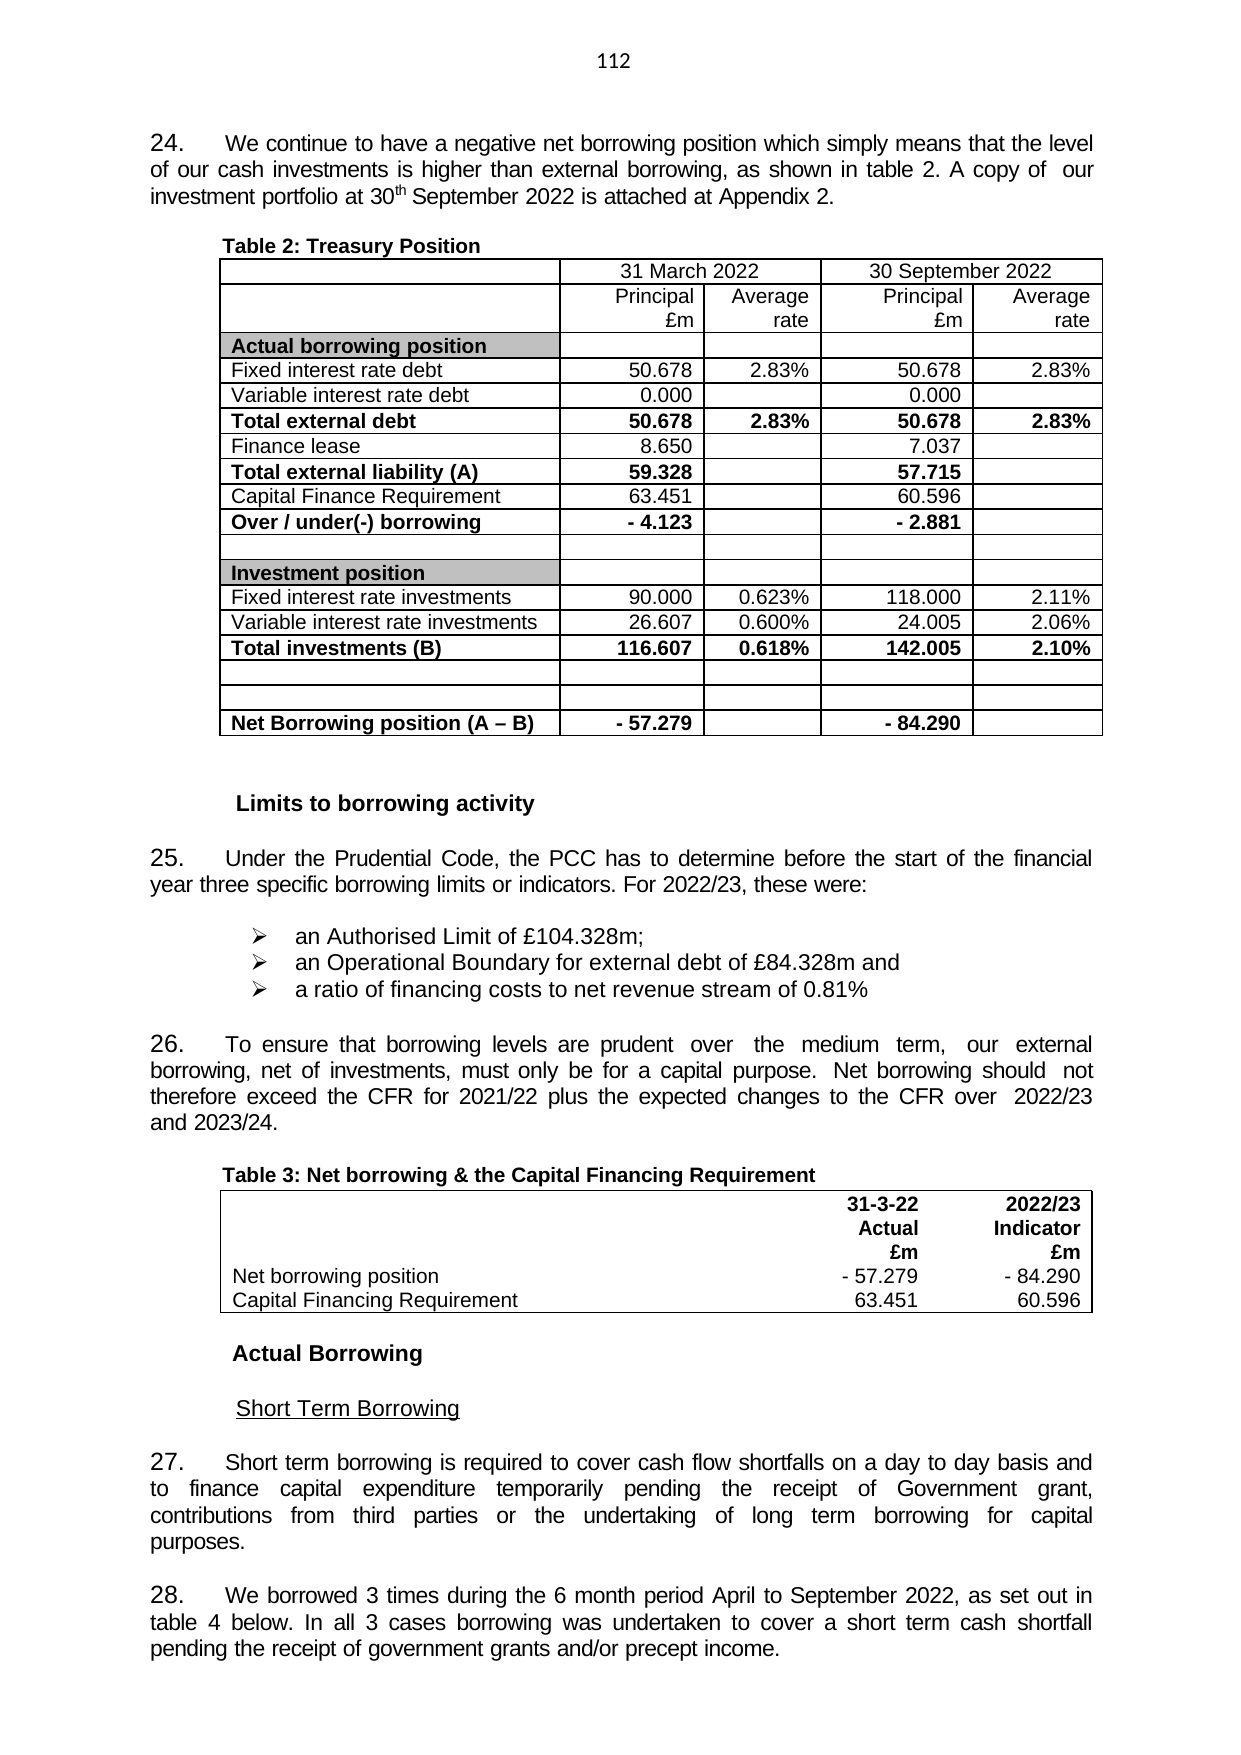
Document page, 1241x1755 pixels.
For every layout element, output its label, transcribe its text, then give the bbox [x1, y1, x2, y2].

table_cell - 2.881 [822, 510, 972, 533]
text 31-3-22 [824, 1191, 918, 1215]
text [1093, 1216, 1116, 1240]
table_cell [974, 686, 1102, 709]
table_cell [221, 686, 559, 709]
table_cell - 84.290 [822, 711, 972, 735]
list Short term borrowing is required to cover cash flow shortfalls on a day to day basis and to finance capital expenditure temporarily pending the receipt of Government grant, contributions from third parties or the undertaking of long term borrowing for capital purposes. [150, 1450, 1094, 1555]
table_cell Variable interest rate investments [221, 611, 559, 634]
table_cell [822, 686, 972, 709]
table_cell 50.678 [822, 359, 972, 382]
table_cell 142.005 [822, 636, 972, 659]
text Limits to borrowing activity [236, 790, 1085, 816]
table_cell [705, 434, 820, 458]
table_cell [974, 535, 1102, 558]
table_cell [561, 333, 703, 357]
table_cell 2.11% [974, 586, 1102, 609]
table_cell 118.000 [822, 586, 972, 609]
table_cell - 4.123 [561, 510, 703, 533]
list To ensure that borrowing levels are prudent over the medium term, our external borrowing, net of investments, must only be for a capital purpose. Net borrowing should not therefore exceed the CFR for 2021/22 plus the expected changes to the CFR over 2022/23 and 2023/24. [150, 1031, 1094, 1136]
table_cell [822, 661, 972, 684]
table_cell Principal £m [561, 285, 703, 332]
table_cell [705, 686, 820, 709]
table_cell Finance lease [221, 434, 559, 458]
table_cell 0.623% [705, 586, 820, 609]
list an Authorised Limit of £104.328m; [250, 924, 1116, 950]
table_cell Total external liability (A) [221, 459, 559, 483]
table_cell [705, 384, 820, 407]
list Under the Prudential Code, the PCC has to determine before the start of the financial year three specific borrowing limits or indicators. For 2022/23, these were: [150, 845, 1094, 898]
table_cell 8.650 [561, 434, 703, 458]
text Short Term Borrowing [236, 1395, 1116, 1421]
table_cell 50.678 [822, 409, 972, 433]
table_cell Average rate [705, 285, 820, 332]
table_cell [705, 535, 820, 558]
table_header 31 March 2022 [561, 260, 820, 283]
table_cell [221, 661, 559, 684]
table_header [221, 260, 559, 283]
text Table 3: Net borrowing & the Capital Financing Requirement [222, 1162, 820, 1186]
table_cell [561, 535, 703, 558]
list We borrowed 3 times during the 6 month period April to September 2022, as set out in table 4 below. In all 3 cases borrowing was undertaken to cover a short term cash shortfall pending the receipt of government grants and/or precept income. [150, 1583, 1094, 1662]
table_cell [974, 711, 1102, 735]
text Capital Financing Requirement 63.451 60.596 [232, 1288, 1091, 1312]
table_cell [822, 333, 972, 357]
table_cell [561, 686, 703, 709]
table_cell Fixed interest rate investments [221, 586, 559, 609]
table_cell [974, 661, 1102, 684]
table_cell [705, 485, 820, 508]
table_cell Capital Finance Requirement [221, 485, 559, 508]
table_cell Variable interest rate debt [221, 384, 559, 407]
table_cell 7.037 [822, 434, 972, 458]
table_cell 57.715 [822, 459, 972, 483]
table_cell 63.451 [561, 485, 703, 508]
table_cell Total external debt [221, 409, 559, 433]
table_cell 116.607 [561, 636, 703, 659]
table_cell 2.83% [705, 409, 820, 433]
table_cell Net Borrowing position (A – B) [221, 711, 559, 735]
text £m [824, 1240, 918, 1264]
table_cell Average rate [974, 285, 1102, 332]
table_cell [221, 535, 559, 558]
table_header 30 September 2022 [822, 260, 1102, 283]
table_cell Fixed interest rate debt [221, 359, 559, 382]
table_cell [974, 333, 1102, 357]
table_cell [974, 384, 1102, 407]
table_cell 26.607 [561, 611, 703, 634]
table_cell 2.06% [974, 611, 1102, 634]
table_cell [974, 560, 1102, 584]
table_cell [705, 459, 820, 483]
table_cell 60.596 [822, 485, 972, 508]
table_cell [974, 510, 1102, 533]
text [1093, 1191, 1116, 1215]
table_cell [974, 485, 1102, 508]
text Indicator [958, 1216, 1091, 1240]
table_cell [822, 535, 972, 558]
text £m [1051, 1240, 1091, 1264]
table_cell [822, 560, 972, 584]
table_cell 0.000 [822, 384, 972, 407]
text Actual Borrowing [232, 1340, 1116, 1366]
table_cell Principal £m [822, 285, 972, 332]
table_cell Investment position [221, 560, 559, 584]
table_cell 2.10% [974, 636, 1102, 659]
table_cell 2.83% [705, 359, 820, 382]
table_cell Actual borrowing position [221, 333, 559, 357]
text Table 2: Treasury Position [222, 234, 1116, 258]
table_cell [974, 434, 1102, 458]
table_cell 50.678 [561, 409, 703, 433]
table_cell 24.005 [822, 611, 972, 634]
text 2022/23 [971, 1191, 1091, 1215]
text Actual [824, 1216, 918, 1240]
table_cell 2.83% [974, 409, 1102, 433]
table_cell [705, 661, 820, 684]
table_cell [561, 661, 703, 684]
table_cell [705, 333, 820, 357]
table_cell [974, 459, 1102, 483]
table_cell - 57.279 [561, 711, 703, 735]
list a ratio of financing costs to net revenue stream of 0.81% [250, 976, 1116, 1002]
table_cell [221, 285, 559, 332]
text [1093, 1240, 1116, 1264]
list We continue to have a negative net borrowing position which simply means that the level of our cash investments is higher than external borrowing, as shown in table 2. A copy of our investment portfolio at 30th September 2022 is attached at Appendix 2. [150, 131, 1094, 209]
list an Operational Boundary for external debt of £84.328m and [250, 950, 1116, 976]
table_cell Total investments (B) [221, 636, 559, 659]
table_cell 0.000 [561, 384, 703, 407]
table_cell 0.618% [705, 636, 820, 659]
table_cell [705, 560, 820, 584]
table_cell 90.000 [561, 586, 703, 609]
table_cell 2.83% [974, 359, 1102, 382]
table_cell [705, 510, 820, 533]
table_cell [705, 711, 820, 735]
table_cell [561, 560, 703, 584]
table_cell Over / under(-) borrowing [221, 510, 559, 533]
text Net borrowing position - 57.279 - 84.290 [232, 1264, 1091, 1288]
table_cell 0.600% [705, 611, 820, 634]
table_cell 50.678 [561, 359, 703, 382]
table_cell 59.328 [561, 459, 703, 483]
